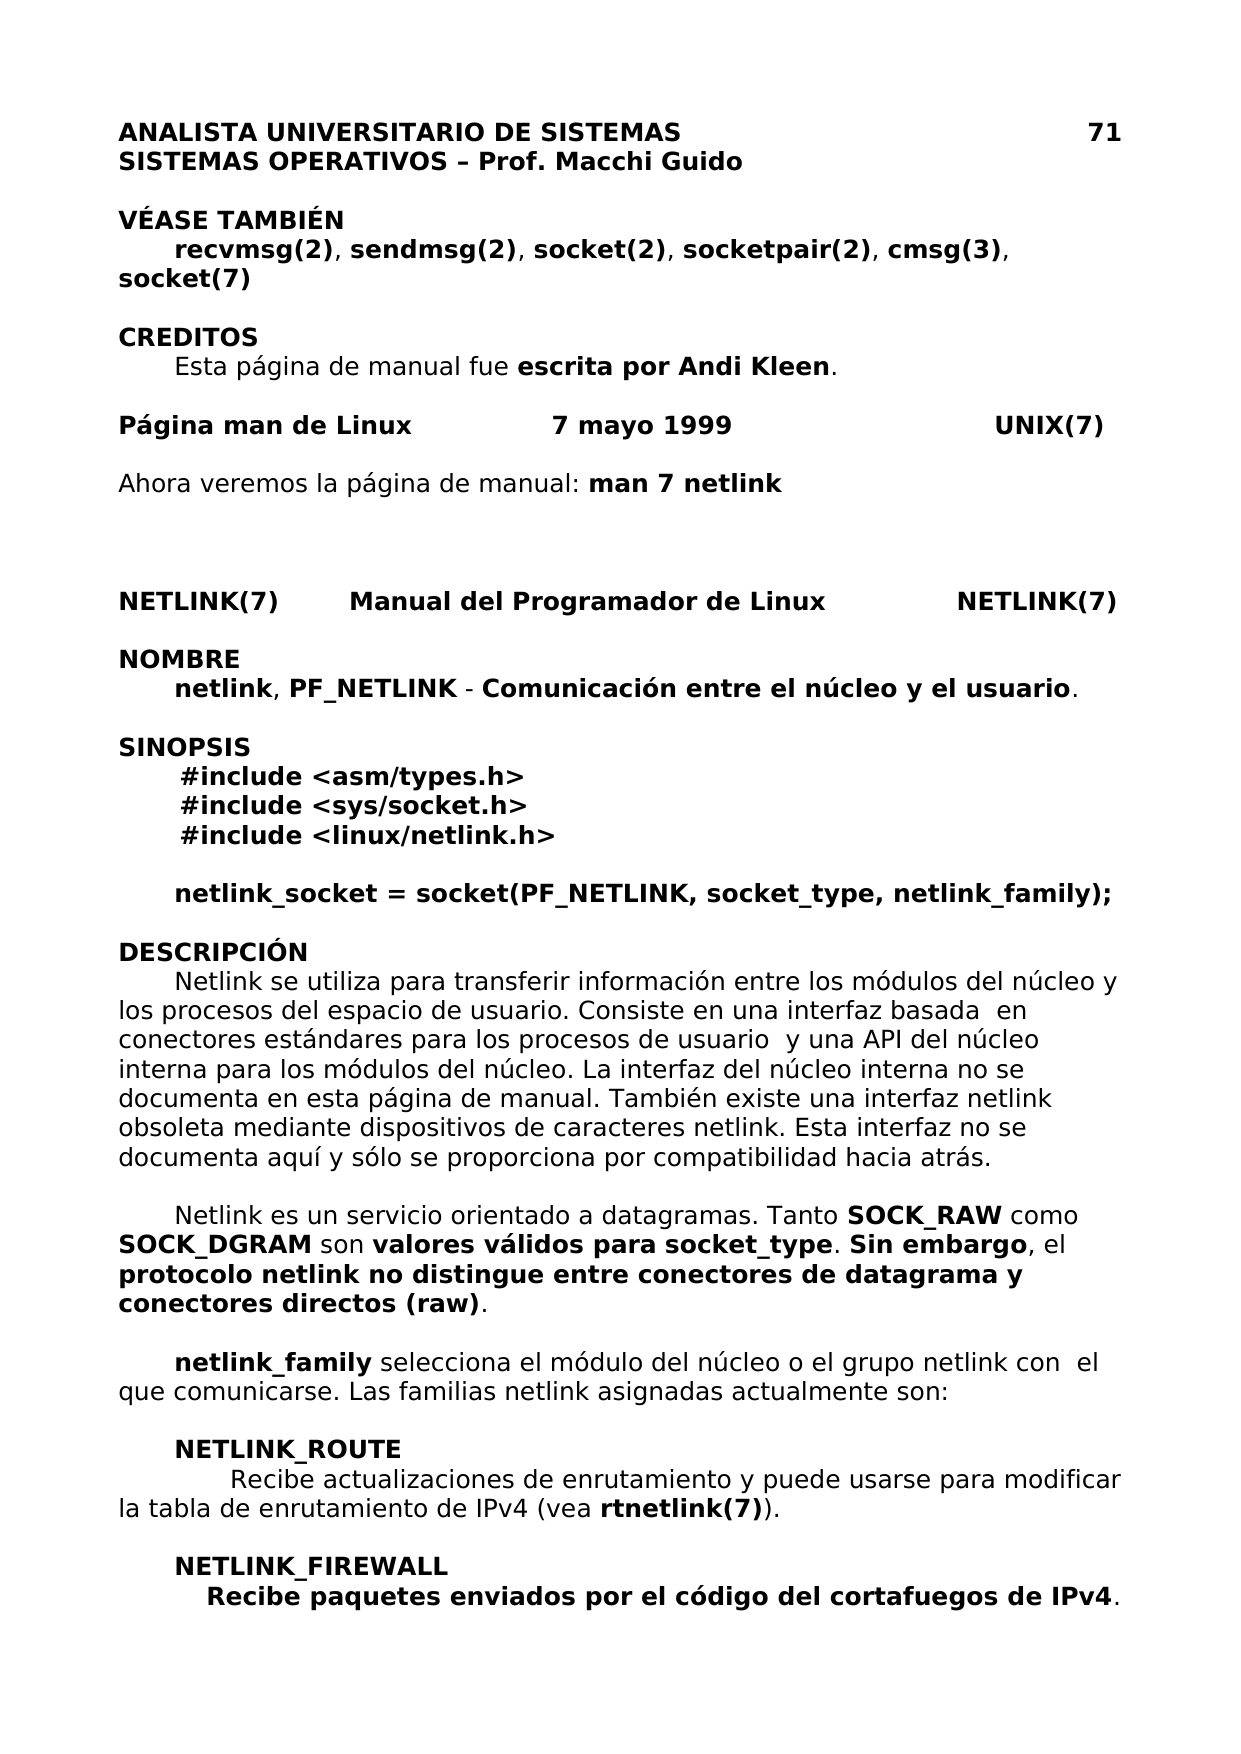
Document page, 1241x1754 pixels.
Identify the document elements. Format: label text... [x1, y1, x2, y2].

text NETLINK_ROUTE [118, 1436, 1122, 1465]
text Recibe actualizaciones de enrutamiento y puede usarse para modificar la tabla de enrutamiento de IPv4 (vea rtnetlink(7)). [118, 1465, 1122, 1523]
text #include <asm/types.h> [118, 762, 1122, 792]
text #include <linux/netlink.h> [118, 821, 1122, 850]
text netlink_family selecciona el módulo del núcleo o el grupo netlink con el que comunicarse. Las familias netlink asignadas actualmente son: [118, 1348, 1122, 1406]
text Ahora veremos la página de manual: man 7 netlink [118, 469, 1122, 499]
text Netlink es un servicio orientado a datagramas. Tanto SOCK_RAW como SOCK_DGRAM son valores válidos para socket_type. Sin embargo, el protocolo netlink no distingue entre conectores de datagrama y conectores directos (raw). [118, 1201, 1122, 1318]
text Netlink se utiliza para transferir información entre los módulos del núcleo y los procesos del espacio de usuario. Consiste en una interfaz basada en conectores estándares para los procesos de usuario y una API del núcleo interna para los módulos del núcleo. La interfaz del núcleo interna no se documenta en esta página de manual. También existe una interfaz netlink obsoleta mediante dispositivos de caracteres netlink. Esta interfaz no se documenta aquí y sólo se proporciona por compatibilidad hacia atrás. [118, 967, 1122, 1172]
text CREDITOS [118, 323, 1122, 352]
text Página man de Linux 7 mayo 1999 UNIX(7) [118, 411, 1122, 440]
text DESCRIPCIÓN [118, 938, 1122, 967]
text NETLINK(7) Manual del Programador de Linux NETLINK(7) [118, 587, 1122, 616]
text recvmsg(2), sendmsg(2), socket(2), socketpair(2), cmsg(3), socket(7) [118, 235, 1122, 294]
text NETLINK_FIREWALL [118, 1553, 1122, 1582]
text Esta página de manual fue escrita por Andi Kleen. [118, 352, 1122, 382]
text netlink, PF_NETLINK - Comunicación entre el núcleo y el usuario. [118, 674, 1122, 704]
text SINOPSIS [118, 733, 1122, 762]
text netlink_socket = socket(PF_NETLINK, socket_type, netlink_family); [118, 879, 1122, 909]
text VÉASE TAMBIÉN [118, 206, 1122, 235]
text Recibe paquetes enviados por el código del cortafuegos de IPv4. [118, 1582, 1122, 1611]
text #include <sys/socket.h> [118, 792, 1122, 821]
text NOMBRE [118, 645, 1122, 674]
